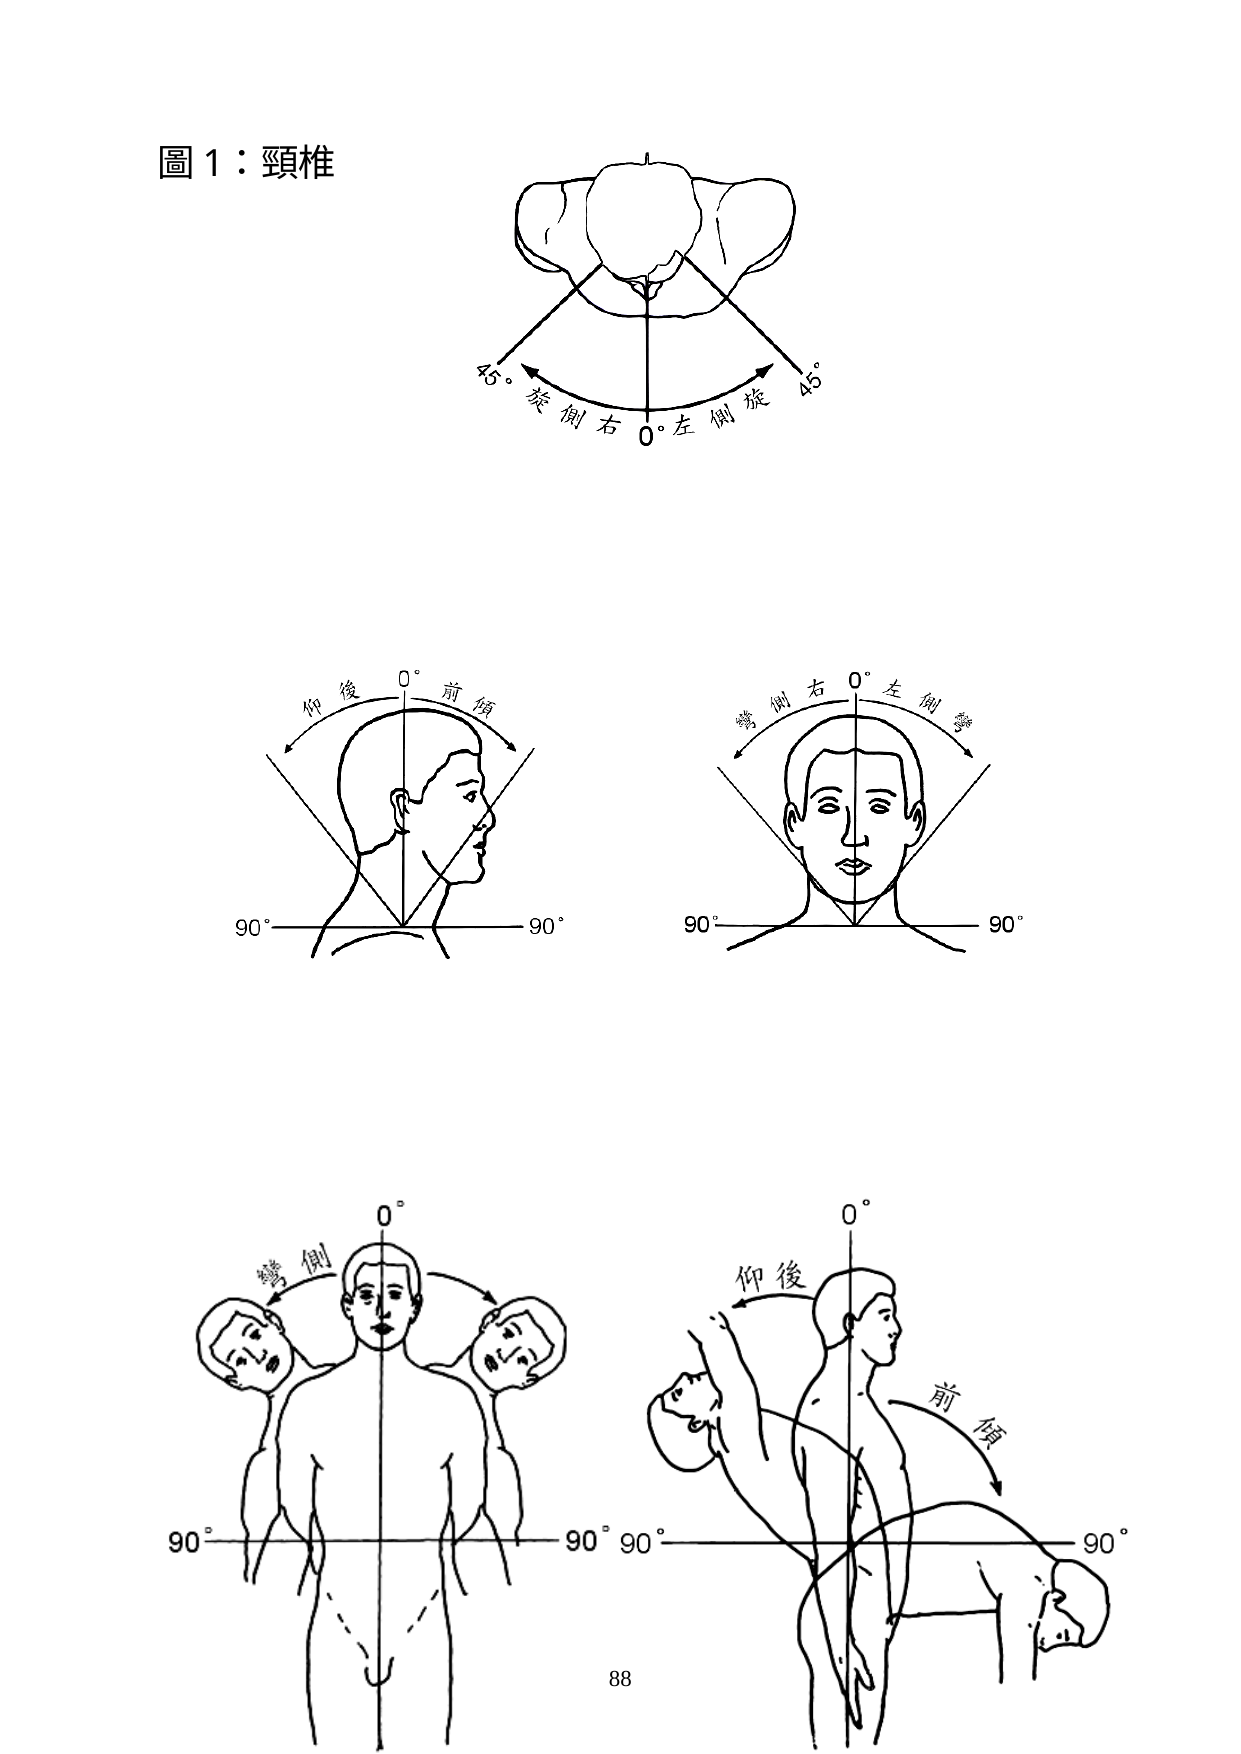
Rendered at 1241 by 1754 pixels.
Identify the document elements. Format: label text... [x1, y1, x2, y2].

picture [470, 144, 827, 449]
picture [226, 666, 568, 961]
text 圖1：頸椎 [118, 123, 1122, 198]
picture [669, 666, 1035, 958]
picture [162, 1193, 1133, 1754]
